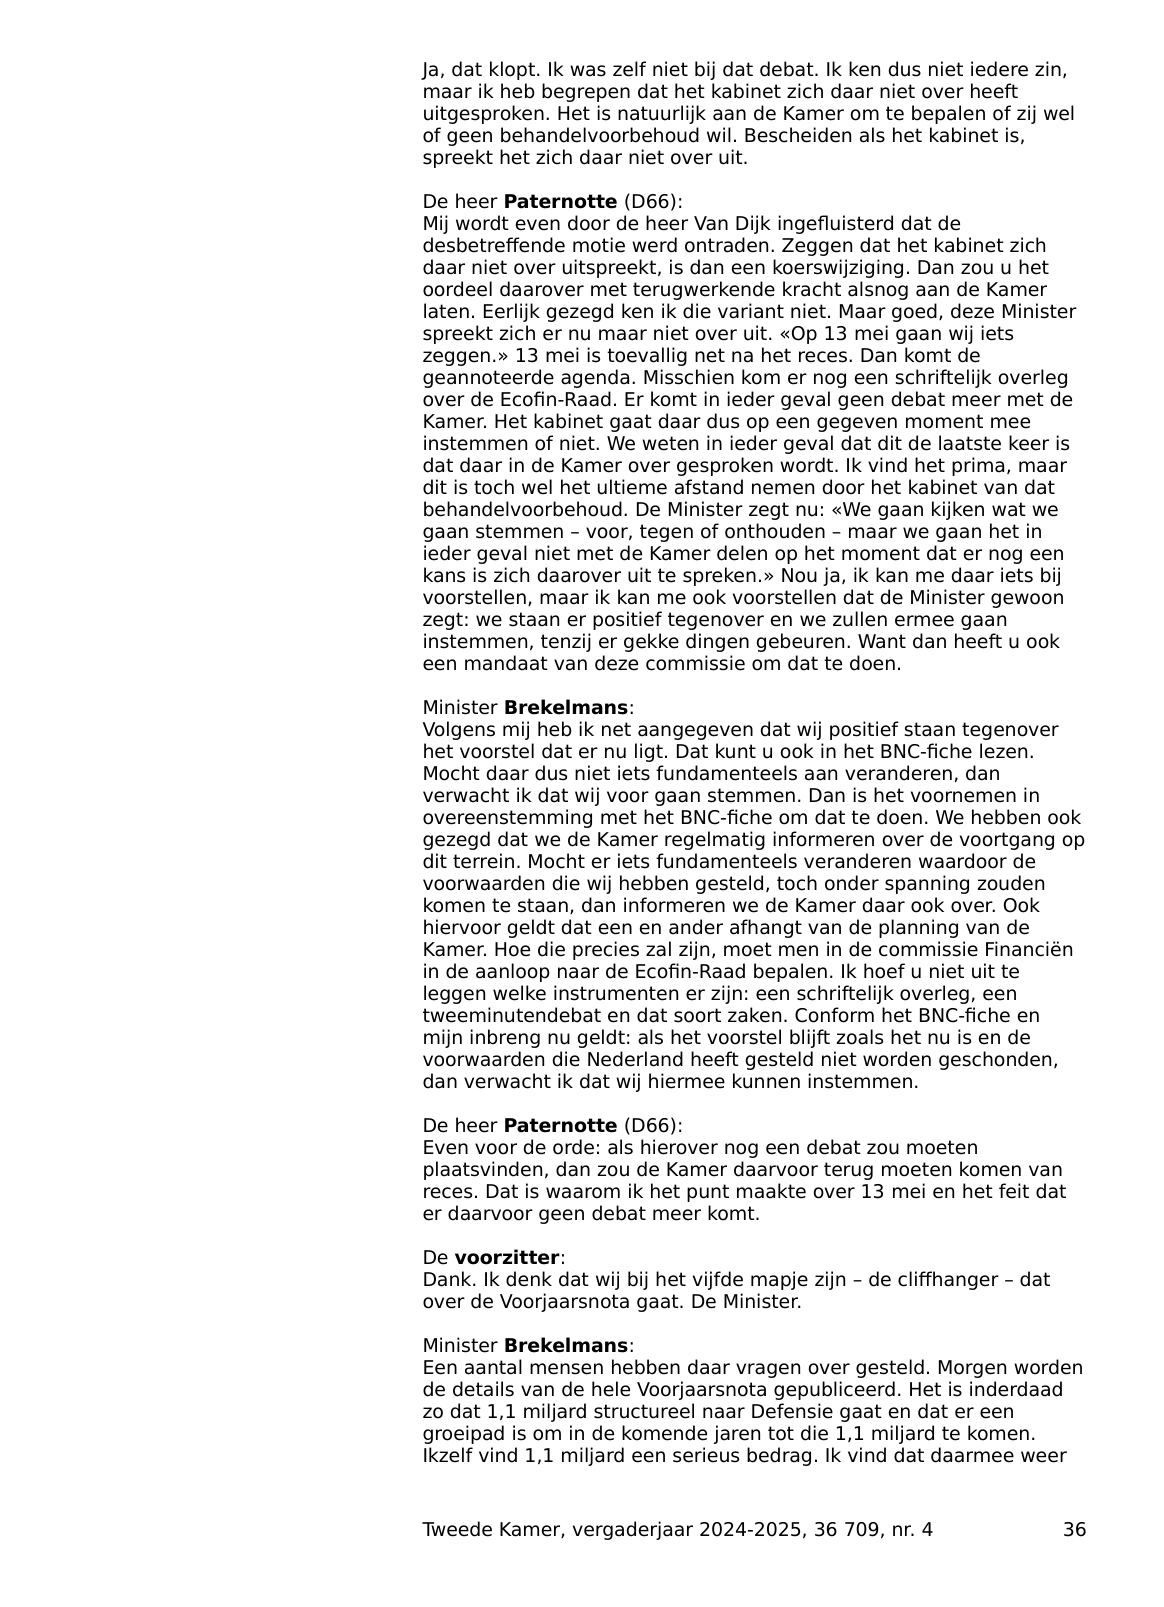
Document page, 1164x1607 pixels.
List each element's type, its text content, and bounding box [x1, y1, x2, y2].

text De heer Paternotte (D66): [422, 1115, 1087, 1137]
text Volgens mij heb ik net aangegeven dat wij positief staan tegenover het voorstel dat er nu ligt. Dat kunt u ook in het BNC-fiche lezen. Mocht daar dus niet iets fundamenteels aan veranderen, dan verwacht ik dat wij voor gaan stemmen. Dan is het voornemen in overeenstemming met het BNC-fiche om dat te doen. We hebben ook gezegd dat we de Kamer regelmatig informeren over de voortgang op dit terrein. Mocht er iets fundamenteels veranderen waardoor de voorwaarden die wij hebben gesteld, toch onder spanning zouden komen te staan, dan informeren we de Kamer daar ook over. Ook hiervoor geldt dat een en ander afhangt van de planning van de Kamer. Hoe die precies zal zijn, moet men in de commissie Financiën in de aanloop naar de Ecofin-Raad bepalen. Ik hoef u niet uit te leggen welke instrumenten er zijn: een schriftelijk overleg, een tweeminutendebat en dat soort zaken. Conform het BNC-fiche en mijn inbreng nu geldt: als het voorstel blijft zoals het nu is en de voorwaarden die Nederland heeft gesteld niet worden geschonden, dan verwacht ik dat wij hiermee kunnen instemmen. [422, 719, 1087, 1092]
text Even voor de orde: als hierover nog een debat zou moeten plaatsvinden, dan zou de Kamer daarvoor terug moeten komen van reces. Dat is waarom ik het punt maakte over 13 mei en het feit dat er daarvoor geen debat meer komt. [422, 1137, 1087, 1224]
text Mij wordt even door de heer Van Dijk ingefluisterd dat de desbetreffende motie werd ontraden. Zeggen dat het kabinet zich daar niet over uitspreekt, is dan een koerswijziging. Dan zou u het oordeel daarover met terugwerkende kracht alsnog aan de Kamer laten. Eerlijk gezegd ken ik die variant niet. Maar goed, deze Minister spreekt zich er nu maar niet over uit. «Op 13 mei gaan wij iets zeggen.» 13 mei is toevallig net na het reces. Dan komt de geannoteerde agenda. Misschien kom er nog een schriftelijk overleg over de Ecofin-Raad. Er komt in ieder geval geen debat meer met de Kamer. Het kabinet gaat daar dus op een gegeven moment mee instemmen of niet. We weten in ieder geval dat dit de laatste keer is dat daar in de Kamer over gesproken wordt. Ik vind het prima, maar dit is toch wel het ultieme afstand nemen door het kabinet van dat behandelvoorbehoud. De Minister zegt nu: «We gaan kijken wat we gaan stemmen – voor, tegen of onthouden – maar we gaan het in ieder geval niet met de Kamer delen op het moment dat er nog een kans is zich daarover uit te spreken.» Nou ja, ik kan me daar iets bij voorstellen, maar ik kan me ook voorstellen dat de Minister gewoon zegt: we staan er positief tegenover en we zullen ermee gaan instemmen, tenzij er gekke dingen gebeuren. Want dan heeft u ook een mandaat van deze commissie om dat te doen. [422, 213, 1087, 675]
text Een aantal mensen hebben daar vragen over gesteld. Morgen worden de details van de hele Voorjaarsnota gepubliceerd. Het is inderdaad zo dat 1,1 miljard structureel naar Defensie gaat en dat er een groeipad is om in de komende jaren tot die 1,1 miljard te komen. Ikzelf vind 1,1 miljard een serieus bedrag. Ik vind dat daarmee weer [422, 1357, 1087, 1467]
text De heer Paternotte (D66): [422, 191, 1087, 213]
text Minister Brekelmans: [422, 697, 1087, 719]
text Dank. Ik denk dat wij bij het vijfde mapje zijn – de cliffhanger – dat over de Voorjaarsnota gaat. De Minister. [422, 1269, 1087, 1313]
text Minister Brekelmans: [422, 1335, 1087, 1357]
text Ja, dat klopt. Ik was zelf niet bij dat debat. Ik ken dus niet iedere zin, maar ik heb begrepen dat het kabinet zich daar niet over heeft uitgesproken. Het is natuurlijk aan de Kamer om te bepalen of zij wel of geen behandelvoorbehoud wil. Bescheiden als het kabinet is, spreekt het zich daar niet over uit. [422, 59, 1087, 169]
text De voorzitter: [422, 1247, 1087, 1269]
